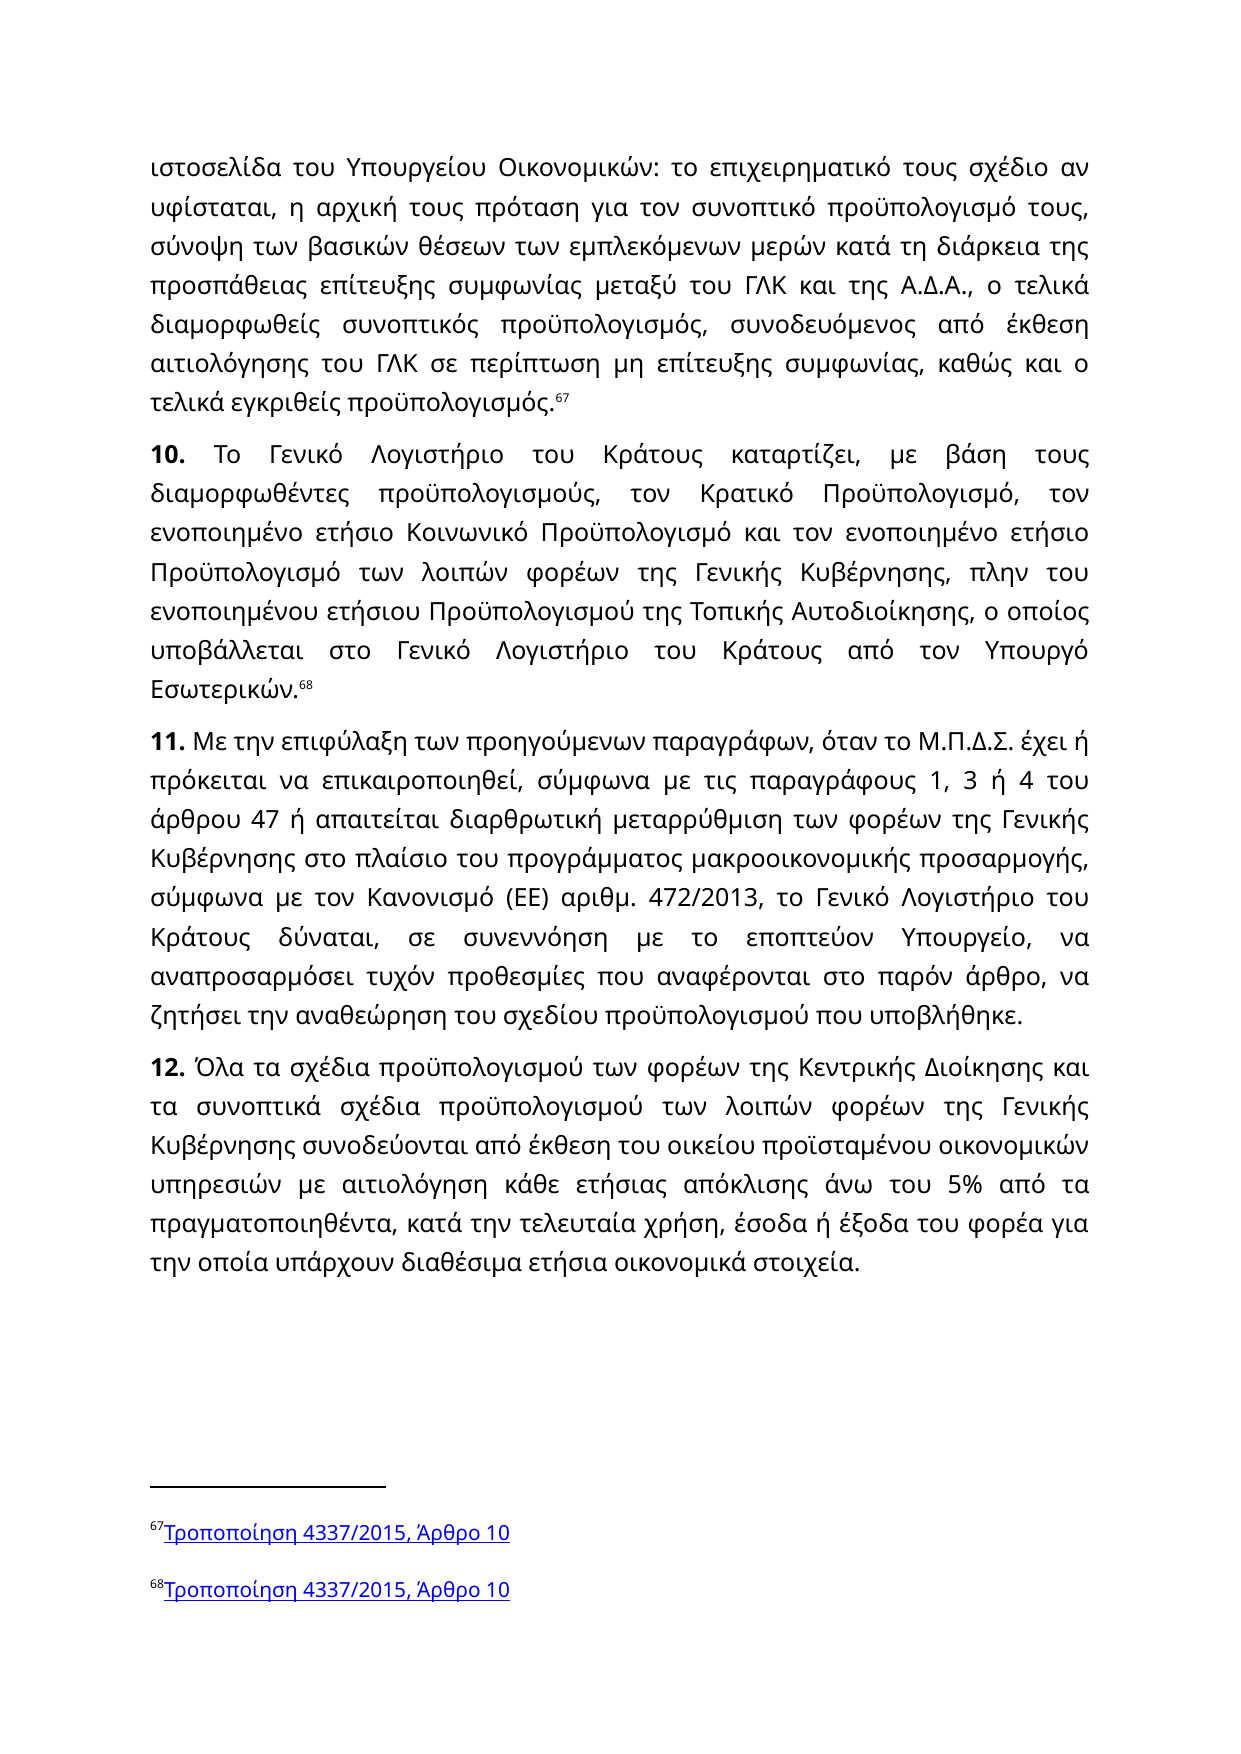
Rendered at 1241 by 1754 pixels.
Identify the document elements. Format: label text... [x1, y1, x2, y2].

text 12. Όλα τα σχέδια προϋπολογισμού των φορέων της Κεντρικής Διοίκησης και τα συνοπτικά σχέδια προϋπολογισμού των λοιπών φορέων της Γενικής Κυβέρνησης συνοδεύονται από έκθεση του οικείου προϊσταμένου οικονομικών υπηρεσιών με αιτιολόγηση κάθε ετήσιας απόκλισης άνω του 5% από τα πραγματοποιηθέντα, κατά την τελευταία χρήση, έσοδα ή έξοδα του φορέα για την οποία υπάρχουν διαθέσιμα ετήσια οικονομικά στοιχεία. [150, 1049, 1090, 1279]
text 10. Το Γενικό Λογιστήριο του Κράτους καταρτίζει, με βάση τους διαμορφωθέντες προϋπολογισμούς, τον Κρατικό Προϋπολογισμό, τον ενοποιημένο ετήσιο Κοινωνικό Προϋπολογισμό και τον ενοποιημένο ετήσιο Προϋπολογισμό των λοιπών φορέων της Γενικής Κυβέρνησης, πλην του ενοποιημένου ετήσιου Προϋπολογισμού της Τοπικής Αυτοδιοίκησης, ο οποίος υποβάλλεται στο Γενικό Λογιστήριο του Κράτους από τον Υπουργό Εσωτερικών. [150, 437, 1090, 706]
text Τροποποίηση 4337/2015, Άρθρο 10 [150, 1576, 1090, 1604]
text 11. Με την επιφύλαξη των προηγούμενων παραγράφων, όταν το Μ.Π.Δ.Σ. έχει ή πρόκειται να επικαιροποιηθεί, σύμφωνα με τις παραγράφους 1, 3 ή 4 του άρθρου 47 ή απαιτείται διαρθρωτική μεταρρύθμιση των φορέων της Γενικής Κυβέρνησης στο πλαίσιο του προγράμματος μακροοικονομικής προσαρμογής, σύμφωνα με τον Κανονισμό (ΕΕ) αριθμ. 472/2013, το Γενικό Λογιστήριο του Κράτους δύναται, σε συνεννόηση με το εποπτεύον Υπουργείο, να αναπροσαρμόσει τυχόν προθεσμίες που αναφέρονται στο παρόν άρθρο, να ζητήσει την αναθεώρηση του σχεδίου προϋπολογισμού που υποβλήθηκε. [150, 723, 1090, 1032]
text Τροποποίηση 4337/2015, Άρθρο 10 [150, 1518, 1090, 1546]
text ιστοσελίδα του Υπουργείου Οικονομικών: το επιχειρηματικό τους σχέδιο αν υφίσταται, η αρχική τους πρόταση για τον συνοπτικό προϋπολογισμό τους, σύνοψη των βασικών θέσεων των εμπλεκόμενων μερών κατά τη διάρκεια της προσπάθειας επίτευξης συμφωνίας μεταξύ του ΓΛΚ και της Α.Δ.Α., ο τελικά διαμορφωθείς συνοπτικός προϋπολογισμός, συνοδευόμενος από έκθεση αιτιολόγησης του ΓΛΚ σε περίπτωση μη επίτευξης συμφωνίας, καθώς και ο τελικά εγκριθείς προϋπολογισμός. [150, 150, 1090, 419]
